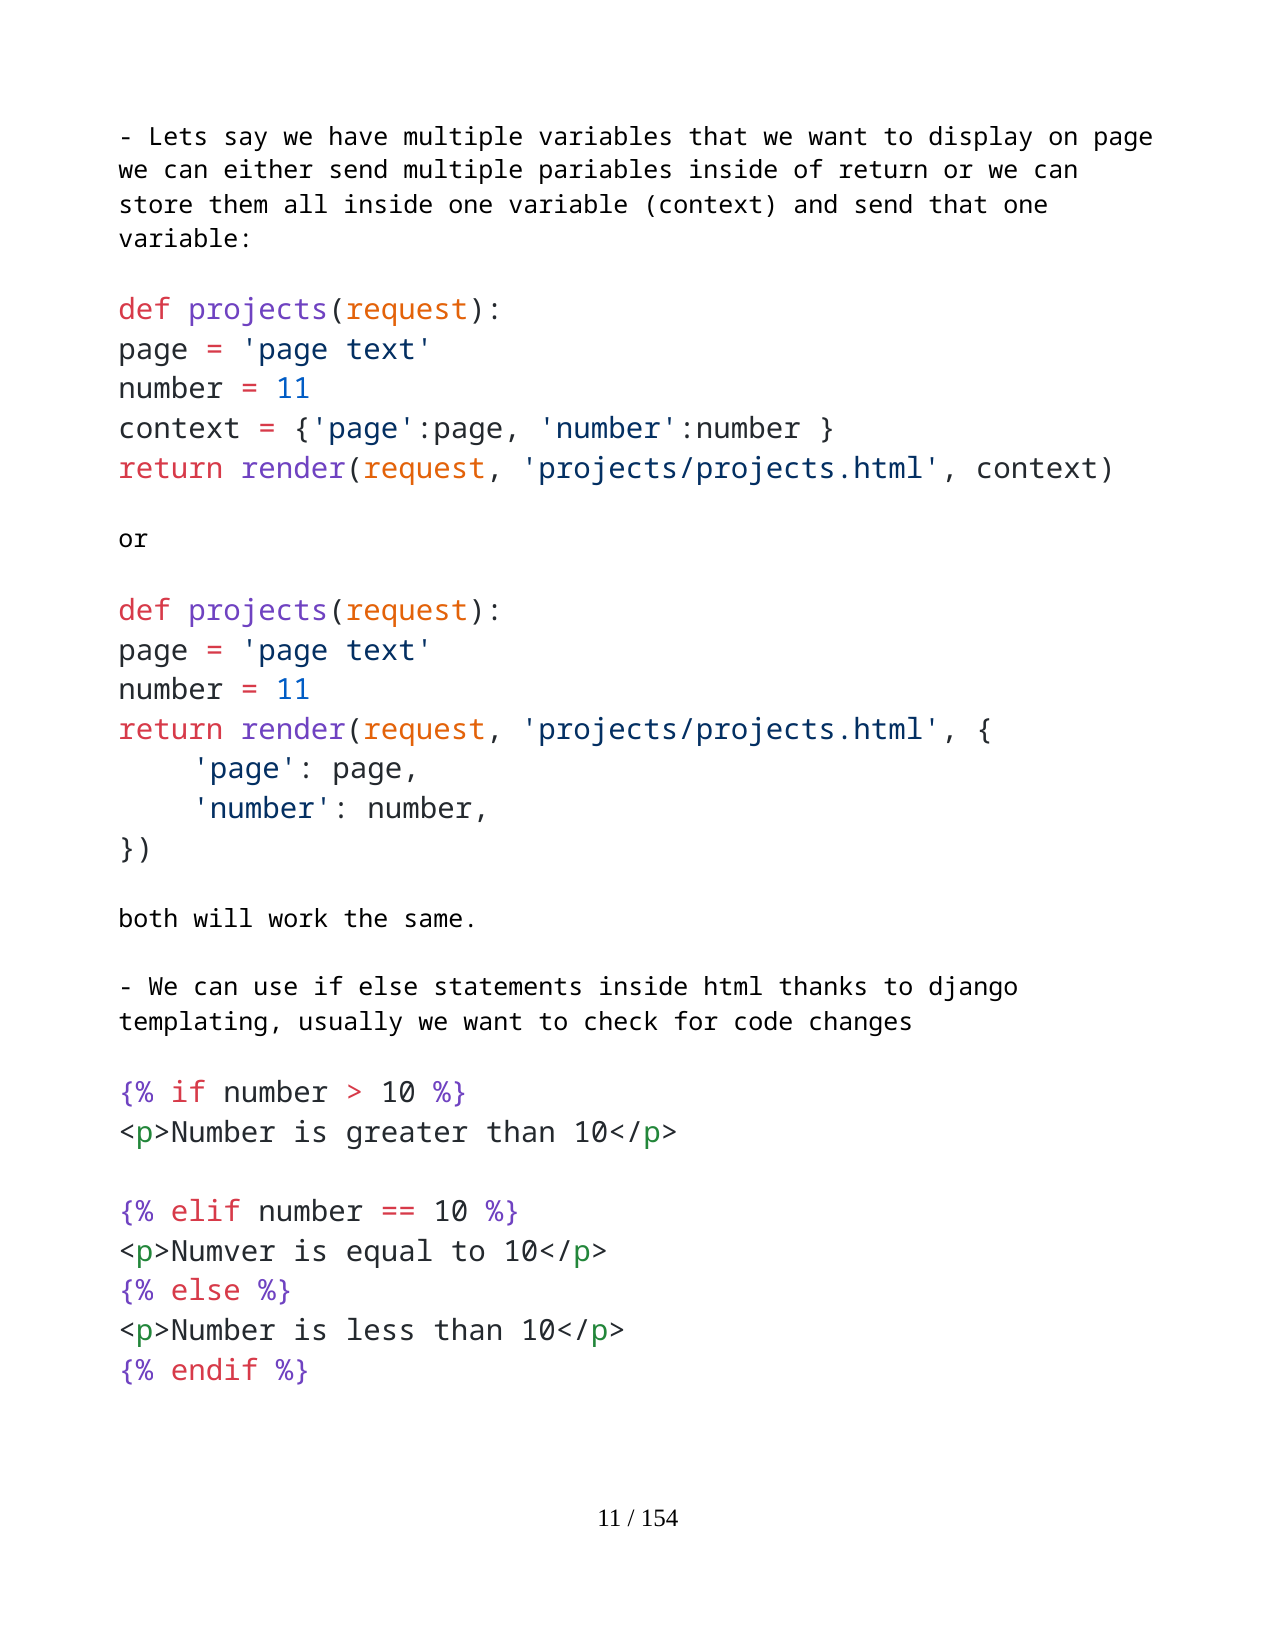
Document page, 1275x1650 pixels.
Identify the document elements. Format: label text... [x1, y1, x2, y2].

text {% elif number == 10 %} [118, 1190, 1157, 1230]
text page = 'page text' [118, 328, 1157, 368]
text - We can use if else statements inside html thanks to django templating, usually we want to check for code changes [118, 969, 1157, 1037]
text }) [118, 827, 1157, 867]
text number = 11 [118, 668, 1157, 708]
text 'page': page, [118, 748, 1157, 787]
text 'number': number, [118, 787, 1157, 827]
text return render(request, 'projects/projects.html', context) [118, 447, 1157, 487]
text {% if number > 10 %} [118, 1071, 1157, 1111]
text return render(request, 'projects/projects.html', { [118, 708, 1157, 748]
text {% endif %} [118, 1349, 1157, 1389]
text page = 'page text' [118, 629, 1157, 668]
text {% else %} [118, 1270, 1157, 1309]
text <p>Number is greater than 10</p> [118, 1111, 1157, 1151]
text number = 11 [118, 368, 1157, 407]
text def projects(request): [118, 288, 1157, 328]
text context = {'page':page, 'number':number } [118, 407, 1157, 447]
text <p>Numver is equal to 10</p> [118, 1230, 1157, 1270]
text def projects(request): [118, 589, 1157, 629]
text both will work the same. [118, 901, 1157, 935]
text or [118, 521, 1157, 555]
text - Lets say we have multiple variables that we want to display on page we can either send multiple pariables inside of return or we can store them all inside one variable (context) and send that one variable: [118, 118, 1157, 254]
text <p>Number is less than 10</p> [118, 1309, 1157, 1349]
